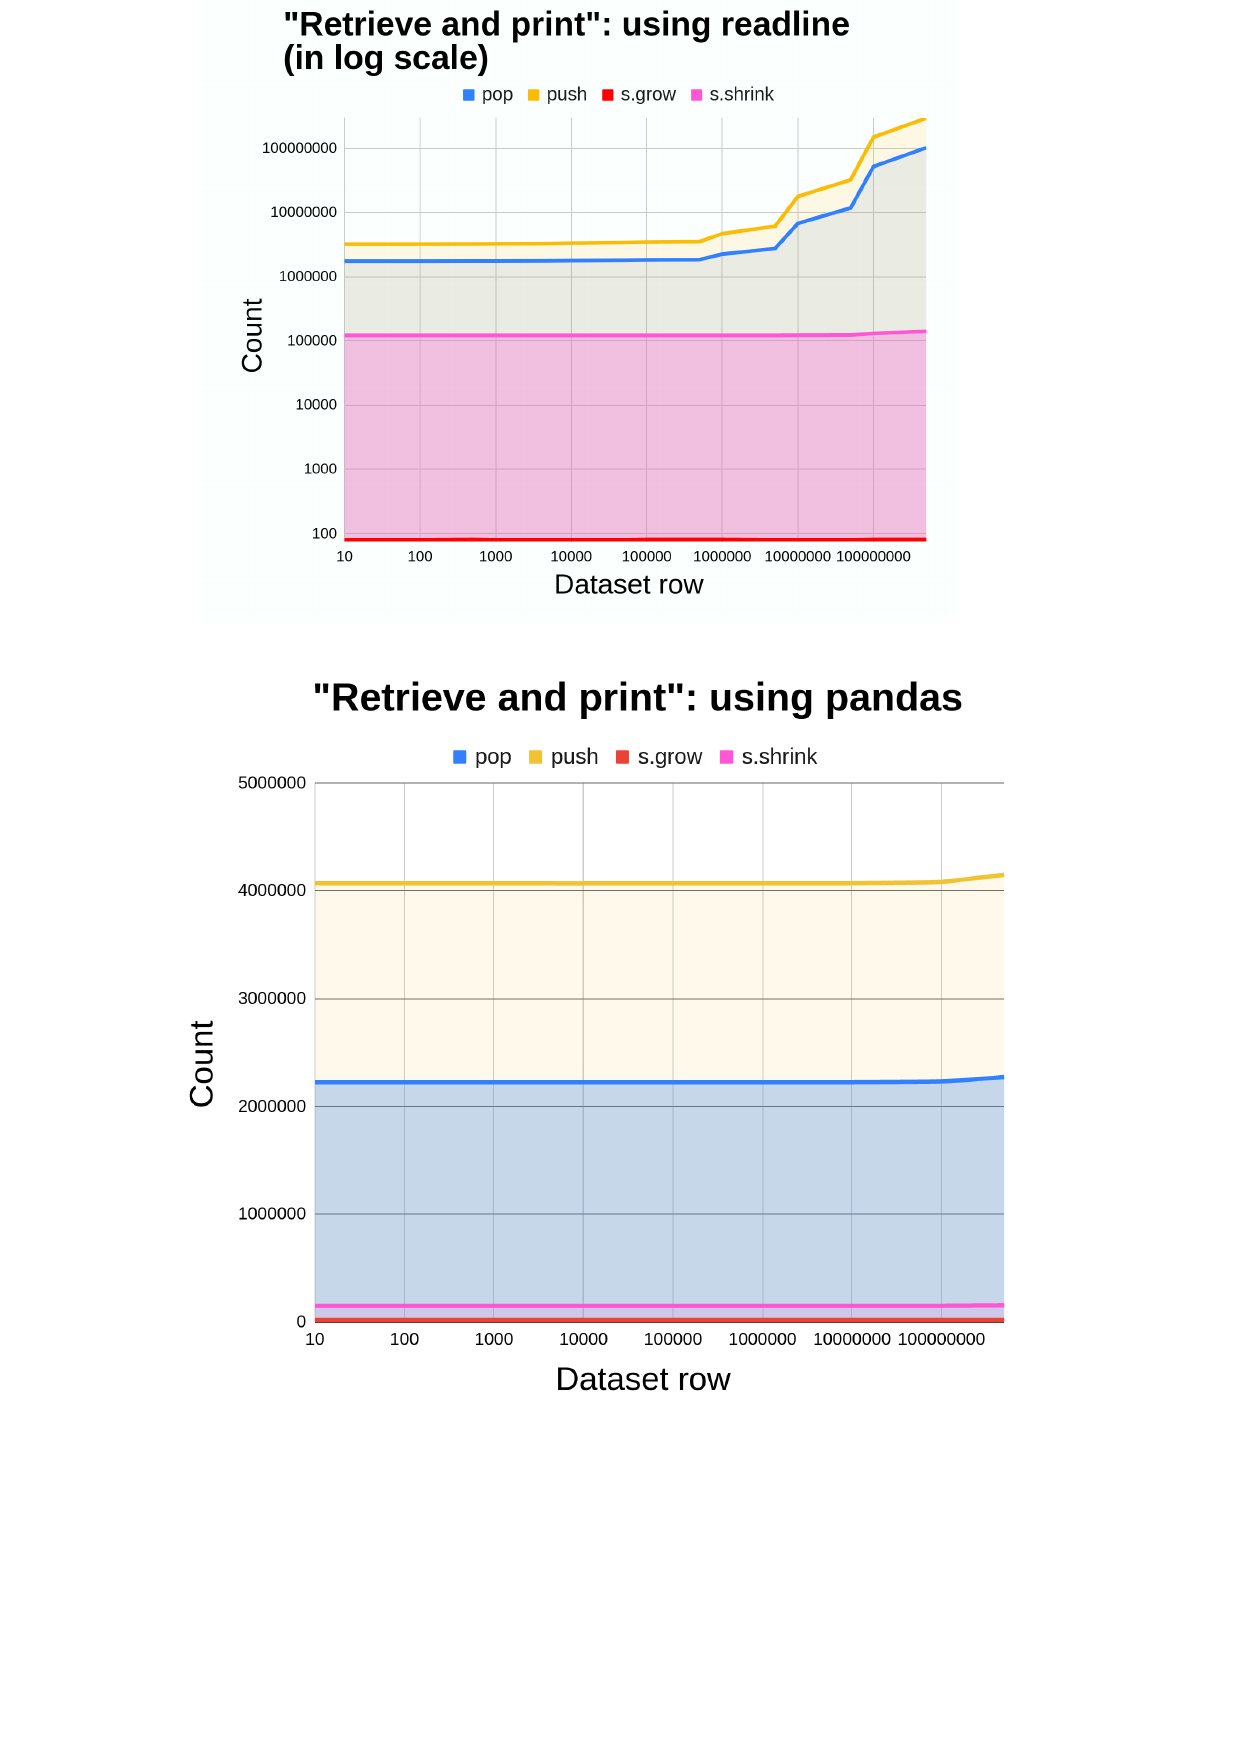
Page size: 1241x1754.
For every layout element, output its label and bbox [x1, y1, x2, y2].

picture [118, 0, 1049, 1463]
